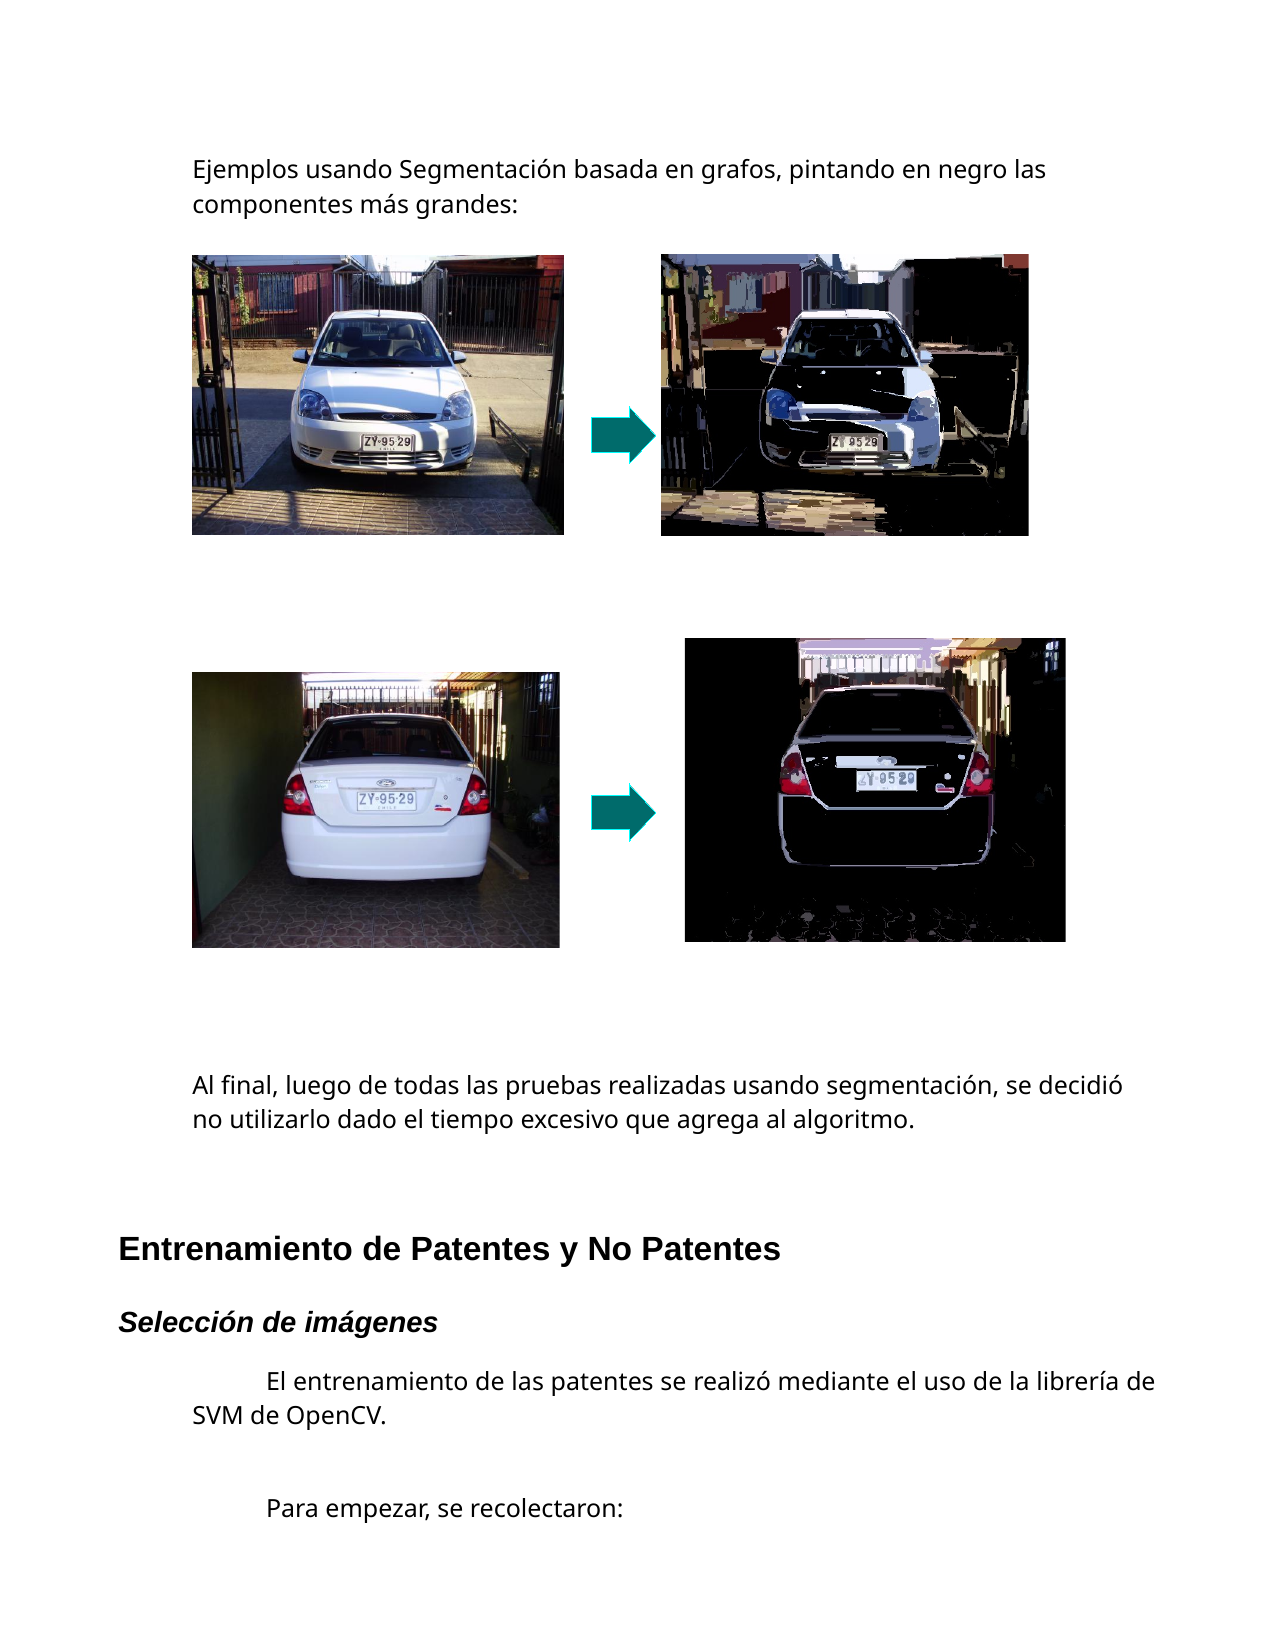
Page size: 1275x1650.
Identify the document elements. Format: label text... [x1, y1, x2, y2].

picture [192, 672, 560, 948]
text Ejemplos usando Segmentación basada en grafos, pintando en negro las componentes más grandes: [192, 152, 1157, 220]
picture [661, 254, 1029, 536]
text Al final, luego de todas las pruebas realizadas usando segmentación, se decidió no utilizarlo dado el tiempo excesivo que agrega al algoritmo. [192, 1068, 1157, 1136]
subtitle Selección de imágenes [118, 1305, 1157, 1339]
picture [192, 255, 564, 535]
text Para empezar, se recolectaron: [192, 1491, 1157, 1525]
picture [684, 638, 1066, 942]
subtitle Entrenamiento de Patentes y No Patentes [118, 1229, 1157, 1268]
text El entrenamiento de las patentes se realizó mediante el uso de la librería de SVM de OpenCV. [192, 1364, 1157, 1432]
